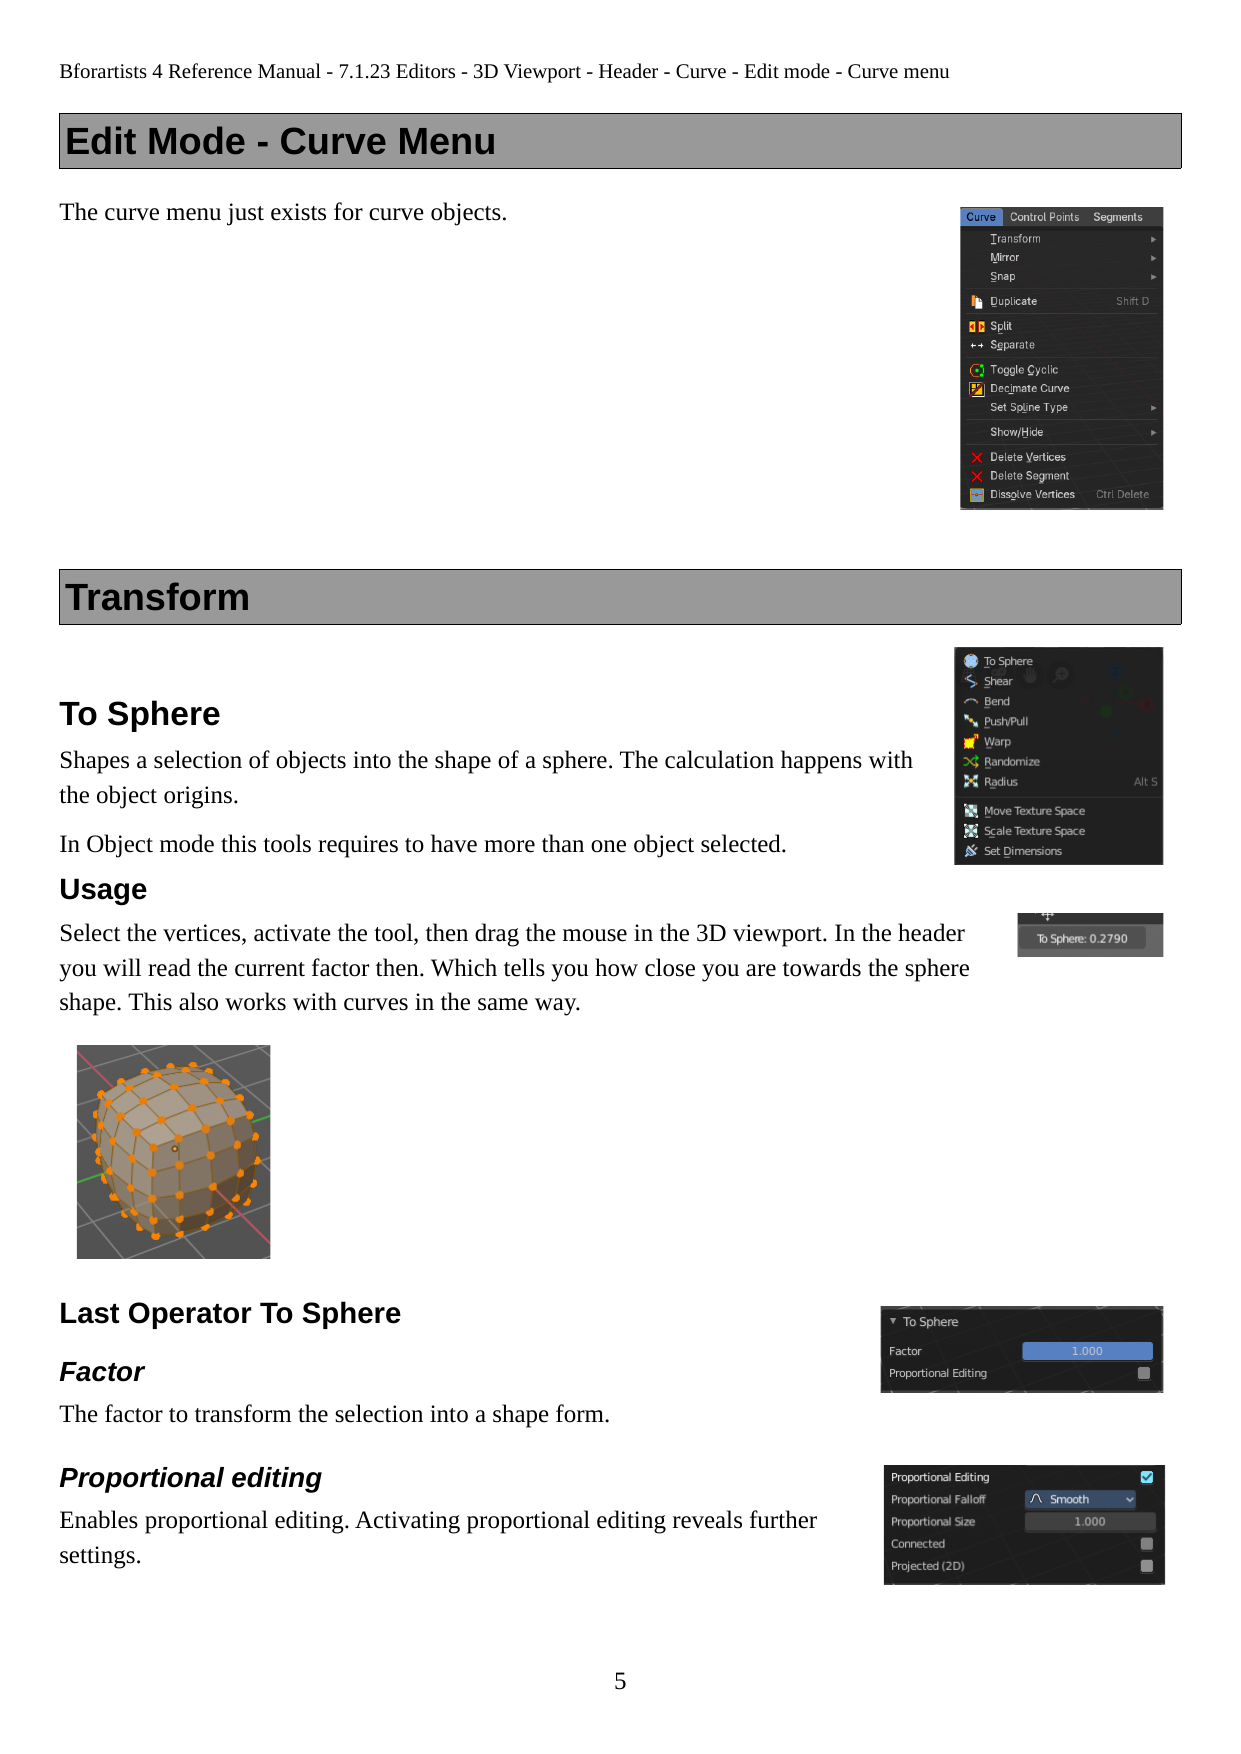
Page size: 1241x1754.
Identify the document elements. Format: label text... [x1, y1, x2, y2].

subtitle Factor [59, 1355, 880, 1387]
picture [954, 647, 1164, 865]
text Select the vertices, activate the tool, then drag the mouse in the 3D viewport. In the header you will read the current factor then. Which tells you how close you are towards the sphere shape. This also works with curves in the same way. [59, 918, 1181, 1016]
text In Object mode this tools requires to have more than one object selected. [59, 829, 954, 857]
text The curve menu just exists for curve objects. [59, 197, 1181, 225]
picture [960, 207, 1164, 510]
table_header Edit Mode - Curve Menu [60, 114, 1181, 168]
table_header Transform [60, 570, 1181, 624]
subtitle Last Operator To Sphere [59, 1296, 1181, 1330]
picture [1017, 913, 1164, 957]
picture [883, 1465, 1166, 1585]
subtitle Proportional editing [59, 1461, 1181, 1493]
text Shapes a selection of objects into the shape of a sphere. The calculation happens with the object origins. [59, 745, 954, 808]
picture [76, 1045, 271, 1259]
picture [880, 1306, 1164, 1393]
text The factor to transform the selection into a shape form. [59, 1399, 1181, 1428]
text Enables proportional editing. Activating proportional editing reveals further settings. [59, 1505, 883, 1568]
subtitle [1164, 1355, 1181, 1387]
subtitle Usage [59, 872, 1181, 906]
subtitle [1164, 694, 1181, 733]
subtitle To Sphere [59, 694, 954, 733]
